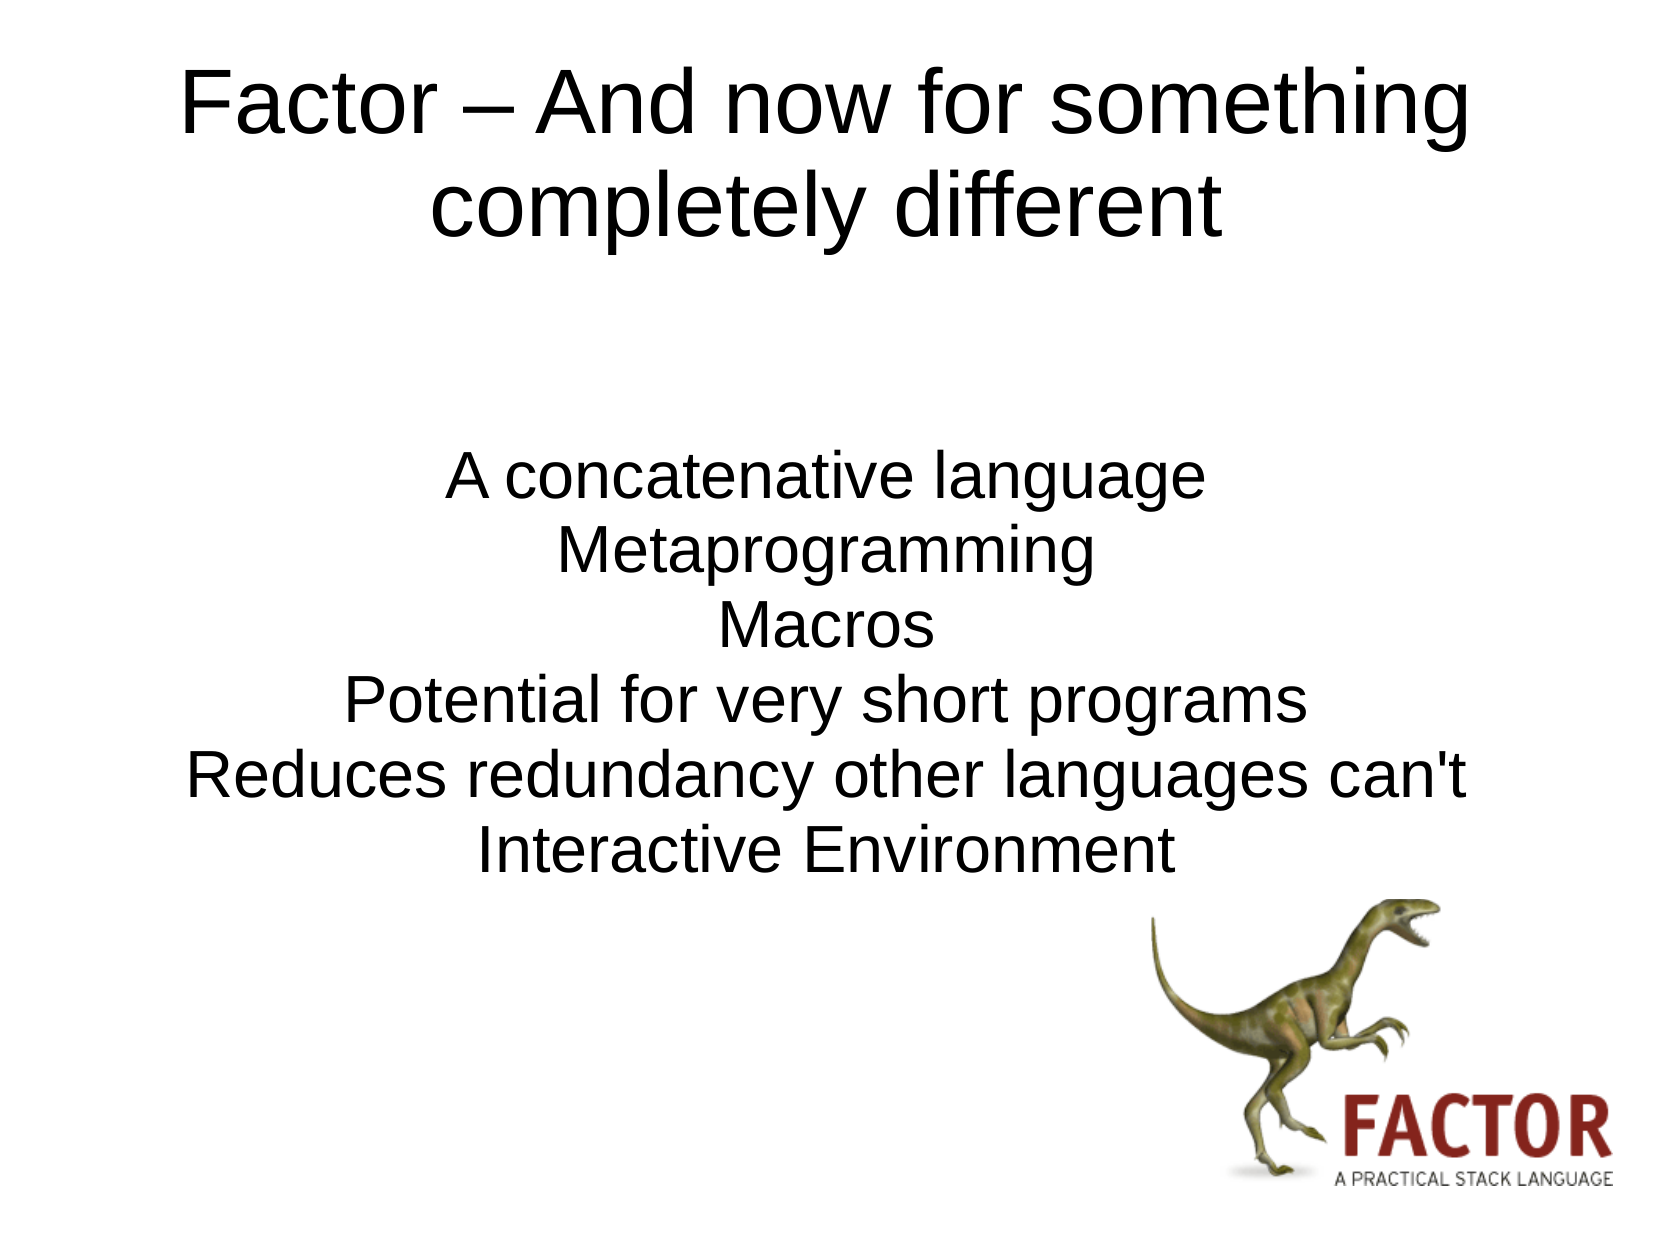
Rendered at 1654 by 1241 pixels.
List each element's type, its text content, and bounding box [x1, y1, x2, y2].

picture [1151, 899, 1613, 1186]
title Factor – And now for something completely different [82, 56, 1571, 250]
subtitle A concatenative language Metaprogramming Macros Potential for very short programs Reduces redundancy other languages can't Interactive Environment [82, 297, 1571, 1102]
